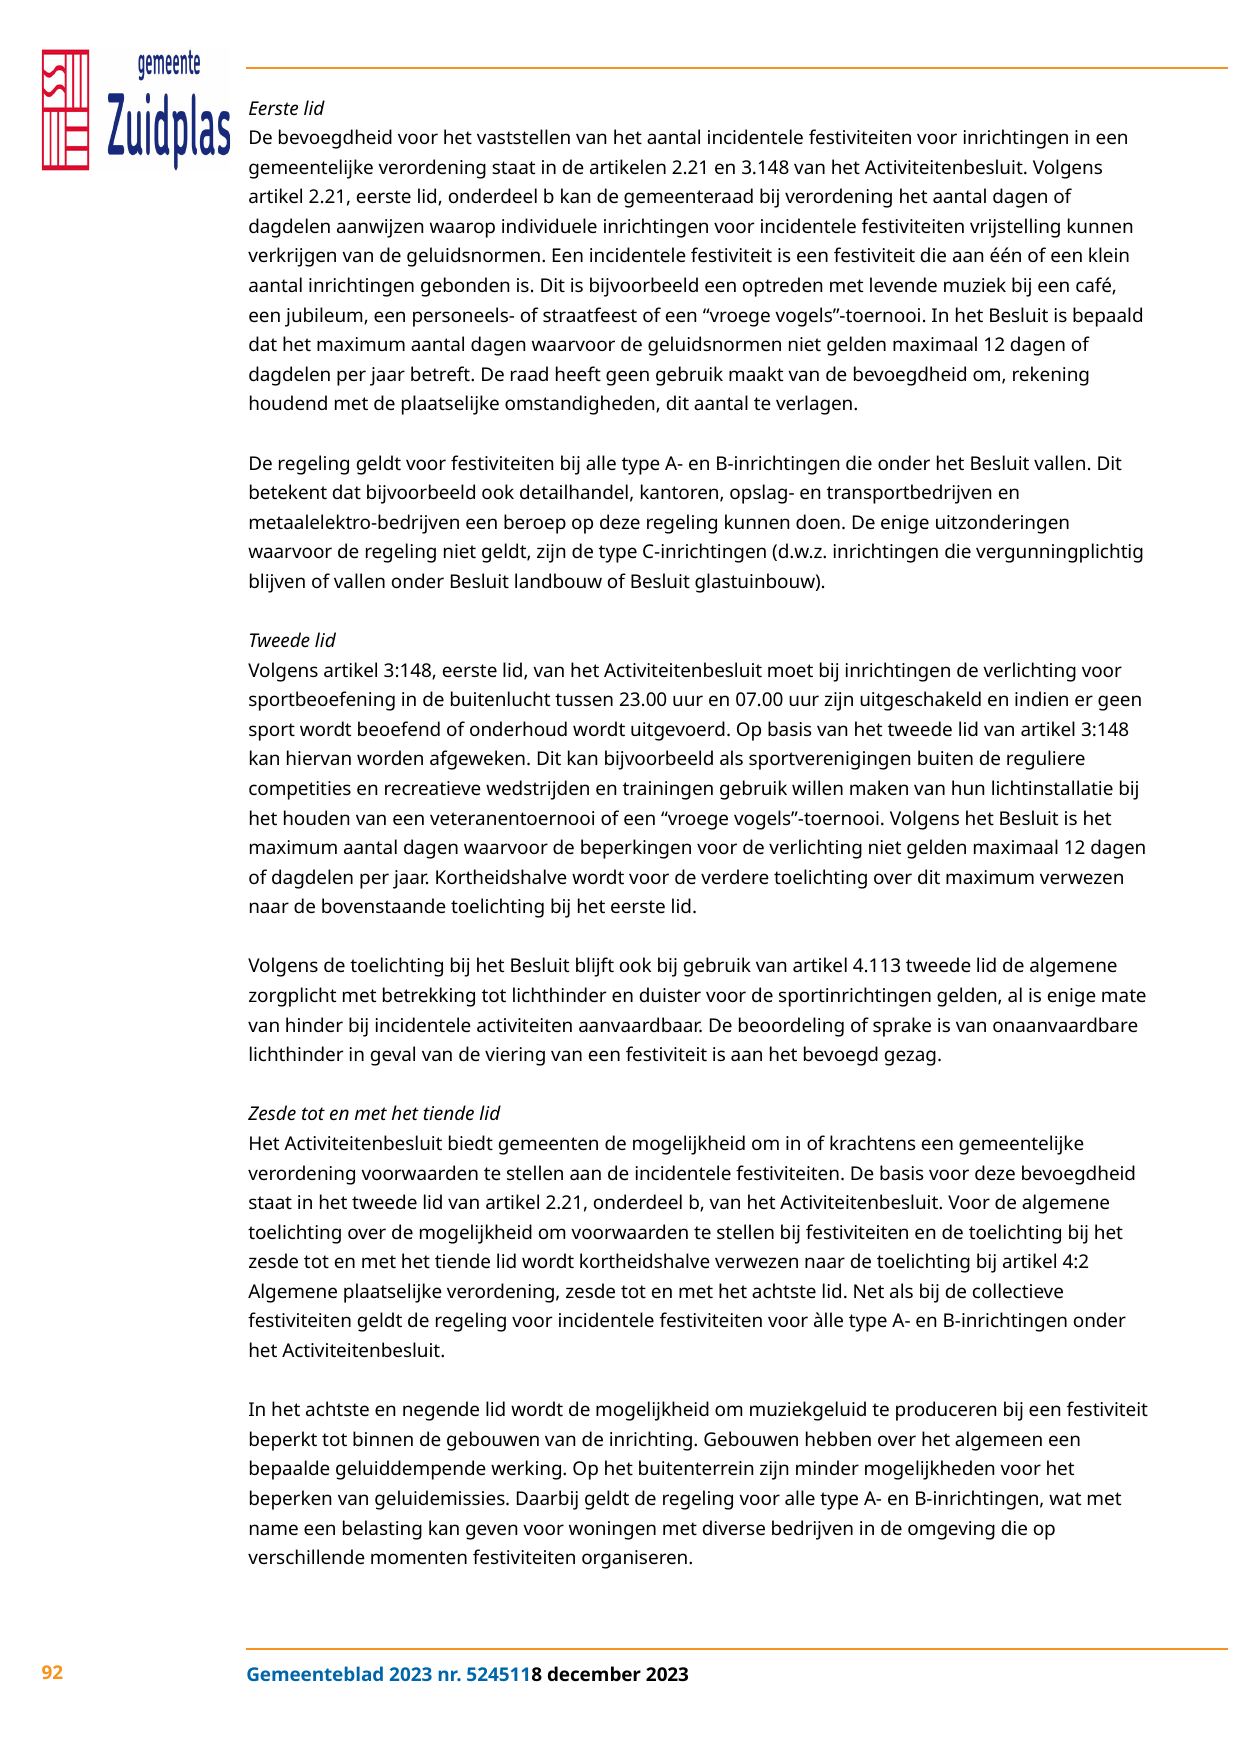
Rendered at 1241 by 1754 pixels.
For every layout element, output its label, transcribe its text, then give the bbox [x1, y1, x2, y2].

text Eerste lid [248, 95, 1152, 121]
text Volgens artikel 3:148, eerste lid, van het Activiteitenbesluit moet bij inrichtingen de verlichting voor sportbeoefening in de buitenlucht tussen 23.00 uur en 07.00 uur zijn uitgeschakeld en indien er geen sport wordt beoefend of onderhoud wordt uitgevoerd. Op basis van het tweede lid van artikel 3:148 kan hiervan worden afgeweken. Dit kan bijvoorbeeld als sportverenigingen buiten de reguliere competities en recreatieve wedstrijden en trainingen gebruik willen maken van hun lichtinstallatie bij het houden van een veteranentoernooi of een “vroege vogels”-toernooi. Volgens het Besluit is het maximum aantal dagen waarvoor de beperkingen voor de verlichting niet gelden maximaal 12 dagen of dagdelen per jaar. Kortheidshalve wordt voor de verdere toelichting over dit maximum verwezen naar de bovenstaande toelichting bij het eerste lid. [248, 657, 1152, 919]
text Volgens de toelichting bij het Besluit blijft ook bij gebruik van artikel 4.113 tweede lid de algemene zorgplicht met betrekking tot lichthinder en duister voor de sportinrichtingen gelden, al is enige mate van hinder bij incidentele activiteiten aanvaardbaar. De beoordeling of sprake is van onaanvaardbare lichthinder in geval van de viering van een festiviteit is aan het bevoegd gezag. [248, 953, 1152, 1067]
text Het Activiteitenbesluit biedt gemeenten de mogelijkheid om in of krachtens een gemeentelijke verordening voorwaarden te stellen aan de incidentele festiviteiten. De basis voor deze bevoegdheid staat in het tweede lid van artikel 2.21, onderdeel b, van het Activiteitenbesluit. Voor de algemene toelichting over de mogelijkheid om voorwaarden te stellen bij festiviteiten en de toelichting bij het zesde tot en met het tiende lid wordt kortheidshalve verwezen naar de toelichting bij artikel 4:2 Algemene plaatselijke verordening, zesde tot en met het achtste lid. Net als bij de collectieve festiviteiten geldt de regeling voor incidentele festiviteiten voor àlle type A- en B-inrichtingen onder het Activiteitenbesluit. [248, 1130, 1152, 1363]
picture [41, 47, 231, 172]
text Tweede lid [248, 627, 1152, 653]
text Zesde tot en met het tiende lid [248, 1101, 1152, 1126]
text De bevoegdheid voor het vaststellen van het aantal incidentele festiviteiten voor inrichtingen in een gemeentelijke verordening staat in de artikelen 2.21 en 3.148 van het Activiteitenbesluit. Volgens artikel 2.21, eerste lid, onderdeel b kan de gemeenteraad bij verordening het aantal dagen of dagdelen aanwijzen waarop individuele inrichtingen voor incidentele festiviteiten vrijstelling kunnen verkrijgen van de geluidsnormen. Een incidentele festiviteit is een festiviteit die aan één of een klein aantal inrichtingen gebonden is. Dit is bijvoorbeeld een optreden met levende muziek bij een café, een jubileum, een personeels- of straatfeest of een “vroege vogels”-toernooi. In het Besluit is bepaald dat het maximum aantal dagen waarvoor de geluidsnormen niet gelden maximaal 12 dagen of dagdelen per jaar betreft. De raad heeft geen gebruik maakt van de bevoegdheid om, rekening houdend met de plaatselijke omstandigheden, dit aantal te verlagen. [248, 124, 1152, 416]
text In het achtste en negende lid wordt de mogelijkheid om muziekgeluid te produceren bij een festiviteit beperkt tot binnen de gebouwen van de inrichting. Gebouwen hebben over het algemeen een bepaalde geluiddempende werking. Op het buitenterrein zijn minder mogelijkheden voor het beperken van geluidemissies. Daarbij geldt de regeling voor alle type A- en B-inrichtingen, wat met name een belasting kan geven voor woningen met diverse bedrijven in de omgeving die op verschillende momenten festiviteiten organiseren. [248, 1396, 1152, 1570]
text De regeling geldt voor festiviteiten bij alle type A- en B-inrichtingen die onder het Besluit vallen. Dit betekent dat bijvoorbeeld ook detailhandel, kantoren, opslag- en transportbedrijven en metaalelektro-bedrijven een beroep op deze regeling kunnen doen. De enige uitzonderingen waarvoor de regeling niet geldt, zijn de type C-inrichtingen (d.w.z. inrichtingen die vergunningplichtig blijven of vallen onder Besluit landbouw of Besluit glastuinbouw). [248, 450, 1152, 594]
